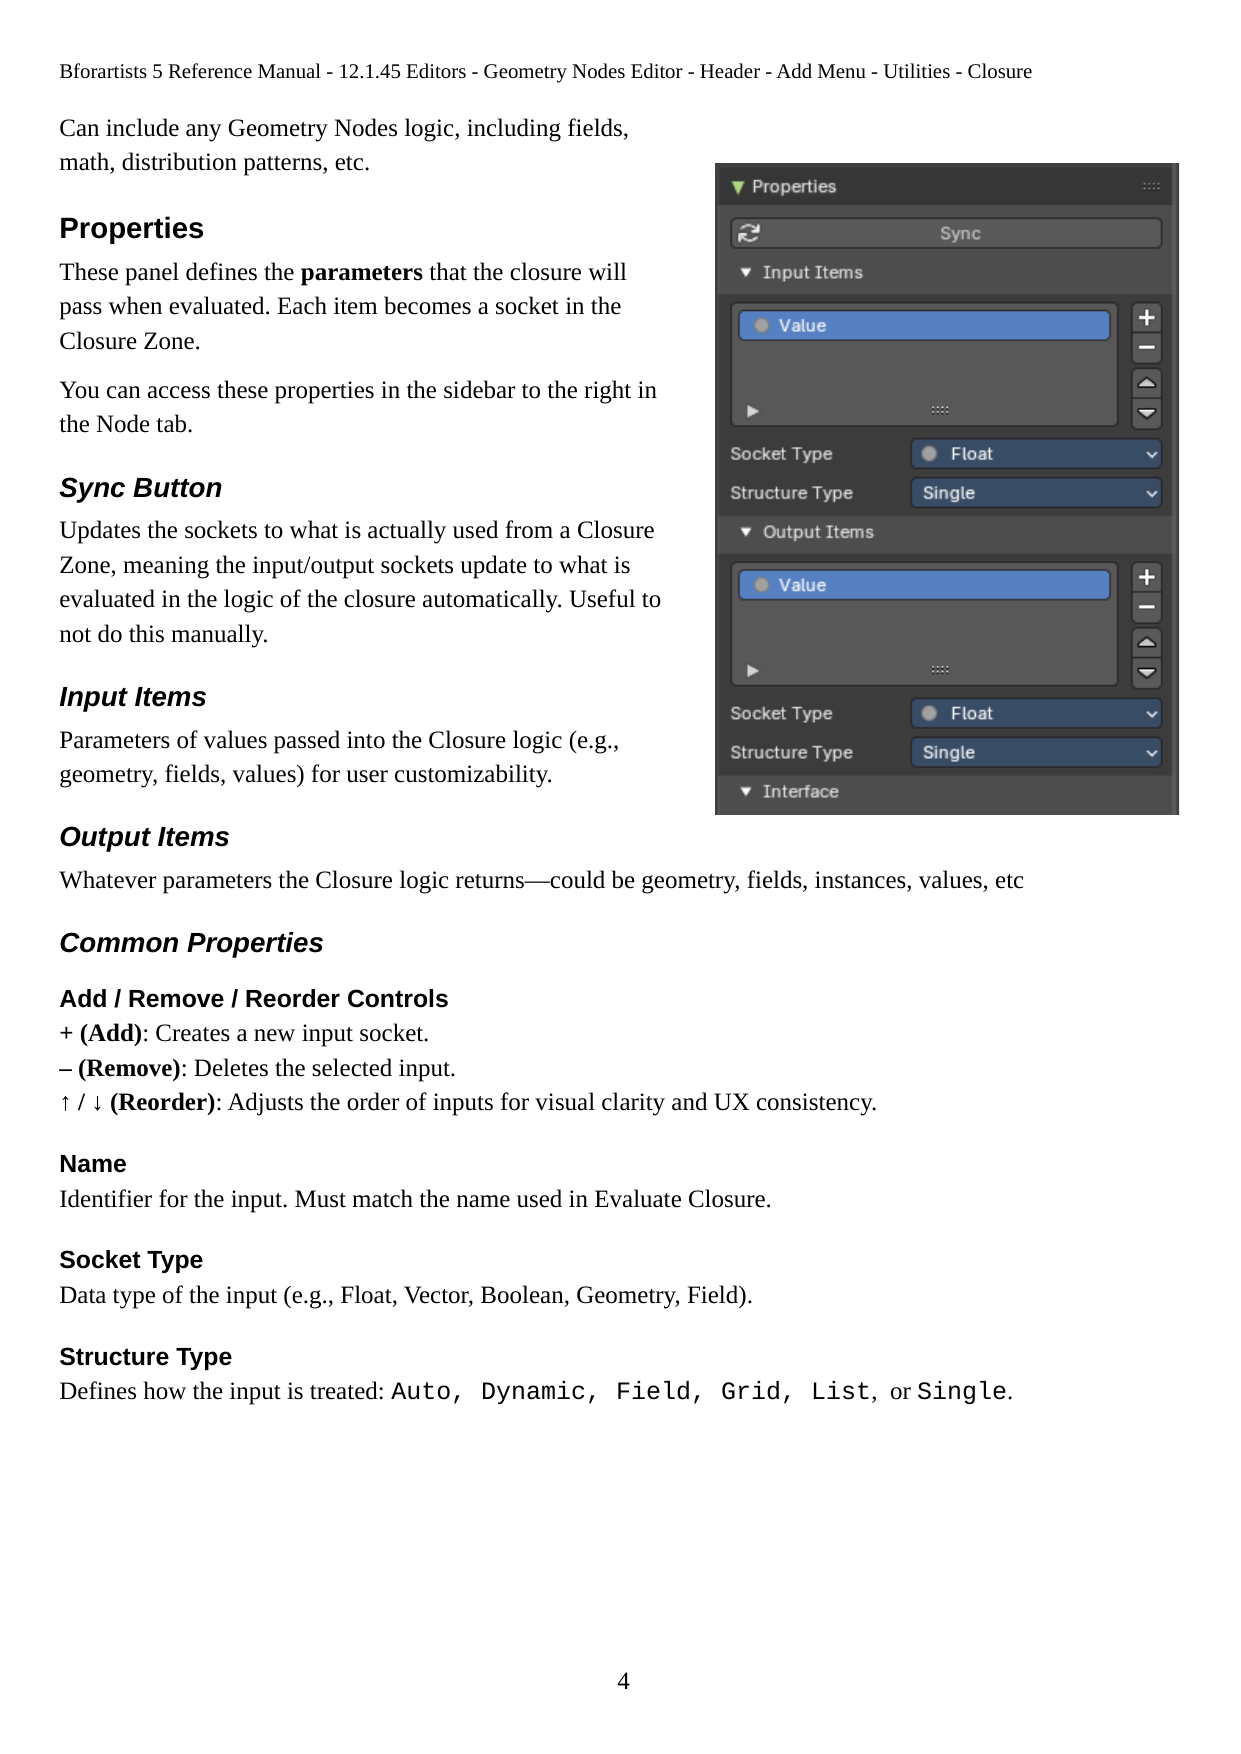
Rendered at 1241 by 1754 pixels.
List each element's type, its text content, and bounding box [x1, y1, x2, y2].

text Identifier for the input. Must match the name used in Evaluate Closure. [59, 1184, 1181, 1212]
subtitle Common Properties [59, 927, 1181, 959]
subtitle Name [59, 1149, 1181, 1177]
subtitle Sync Button [59, 471, 715, 503]
subtitle Socket Type [59, 1245, 1181, 1274]
text These panel defines the parameters that the closure will pass when evaluated. Each item becomes a socket in the Closure Zone. [59, 257, 715, 355]
subtitle Add / Remove / Reorder Controls [59, 984, 1181, 1012]
text + (Add): Creates a new input socket. [59, 1018, 1181, 1047]
text Parameters of values passed into the Closure logic (e.g., geometry, fields, values) for user customizability. [59, 725, 715, 788]
text Whatever parameters the Closure logic returns—could be geometry, fields, instances, values, etc [59, 865, 1181, 894]
text ↑ / ↓ (Reorder): Adjusts the order of inputs for visual clarity and UX consistency. [59, 1087, 1181, 1116]
subtitle Output Items [59, 821, 1181, 853]
picture [715, 163, 1180, 815]
text Can include any Geometry Nodes logic, including fields, math, distribution patterns, etc. [59, 113, 1181, 176]
text You can access these properties in the sidebar to the right in the Node tab. [59, 375, 715, 438]
subtitle Properties [59, 211, 715, 244]
subtitle Input Items [59, 680, 715, 712]
subtitle Structure Type [59, 1342, 1181, 1370]
text Updates the sockets to what is actually used from a Closure Zone, meaning the input/output sockets update to what is evaluated in the logic of the closure automatically. Useful to not do this manually. [59, 515, 715, 648]
text Defines how the input is treated: Auto, Dynamic, Field, Grid, List, or Single. [59, 1376, 1181, 1407]
text – (Remove): Deletes the selected input. [59, 1053, 1181, 1082]
text Data type of the input (e.g., Float, Vector, Boolean, Geometry, Field). [59, 1280, 1181, 1309]
